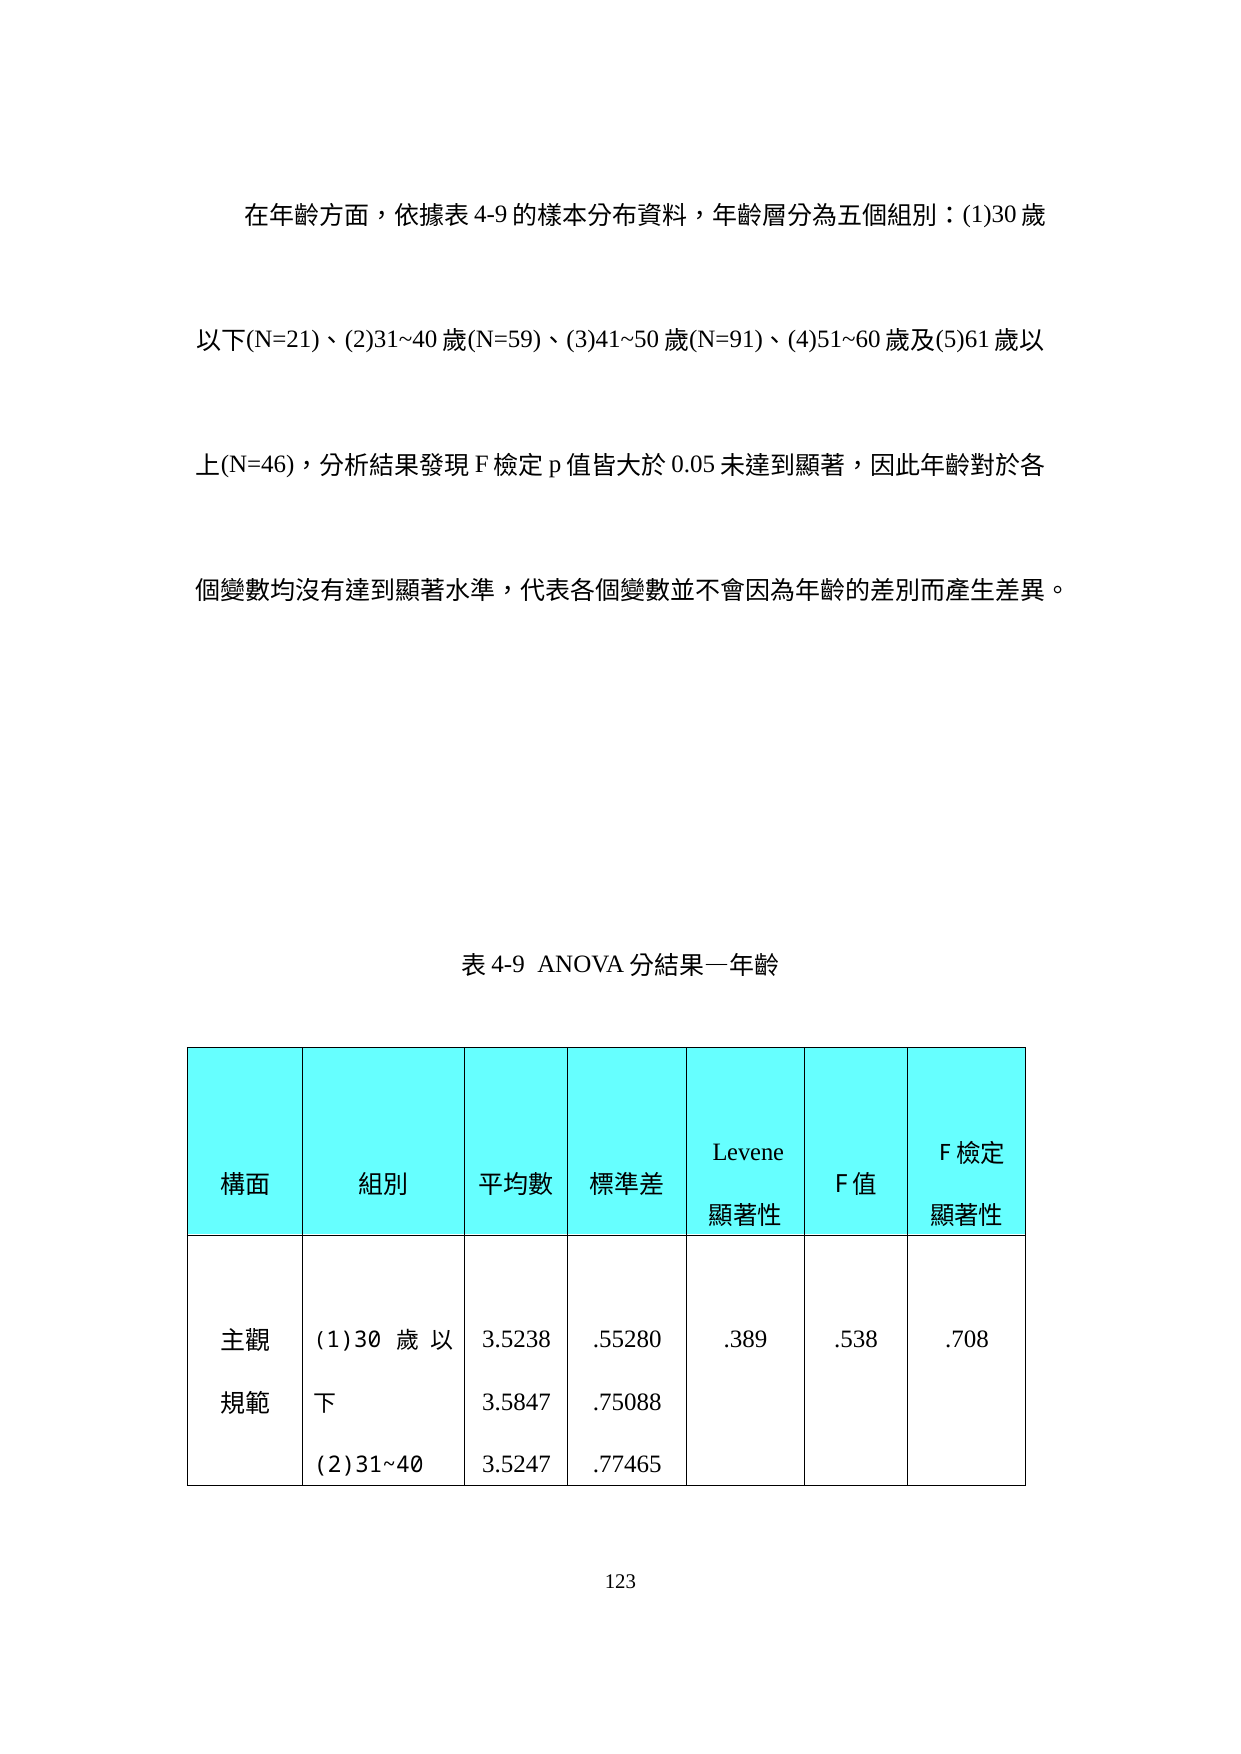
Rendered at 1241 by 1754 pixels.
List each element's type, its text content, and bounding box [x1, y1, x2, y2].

table_header F 值 [805, 1048, 907, 1234]
text 表4-9 ANOVA分結果—年齡 [187, 922, 1053, 984]
table_header 構面 [188, 1048, 302, 1234]
table_cell .389 [687, 1236, 804, 1484]
table_cell .538 [805, 1236, 907, 1484]
table_cell 主觀 規範 [188, 1236, 302, 1484]
table_header F 檢定 顯著性 [908, 1048, 1025, 1234]
table_header Levene 顯著性 [687, 1048, 804, 1234]
text 在年齡方面，依據表4-9的樣本分布資料，年齡層分為五個組別：(1)30歲以下(N=21)、(2)31~40歲(N=59)、(3)41~50歲(N=91)、(4)51~60歲及(5)61歲以上(N=46)，分析結果發現F檢定p值皆大於0.05未達到顯著，因此年齡對於各個變數均沒有達到顯著水準，代表各個變數並不會因為年齡的差別而產生差異。 [187, 172, 1053, 734]
table_header 標準差 [568, 1048, 686, 1234]
table_cell 3.5238 3.5847 3.5247 [465, 1236, 567, 1484]
table_cell (1)30歲以下 (2)31~40 [303, 1236, 464, 1484]
table_cell .55280 .75088 .77465 [568, 1236, 686, 1484]
table_header 組別 [303, 1048, 464, 1234]
table_cell .708 [908, 1236, 1025, 1484]
table_header 平均數 [465, 1048, 567, 1234]
